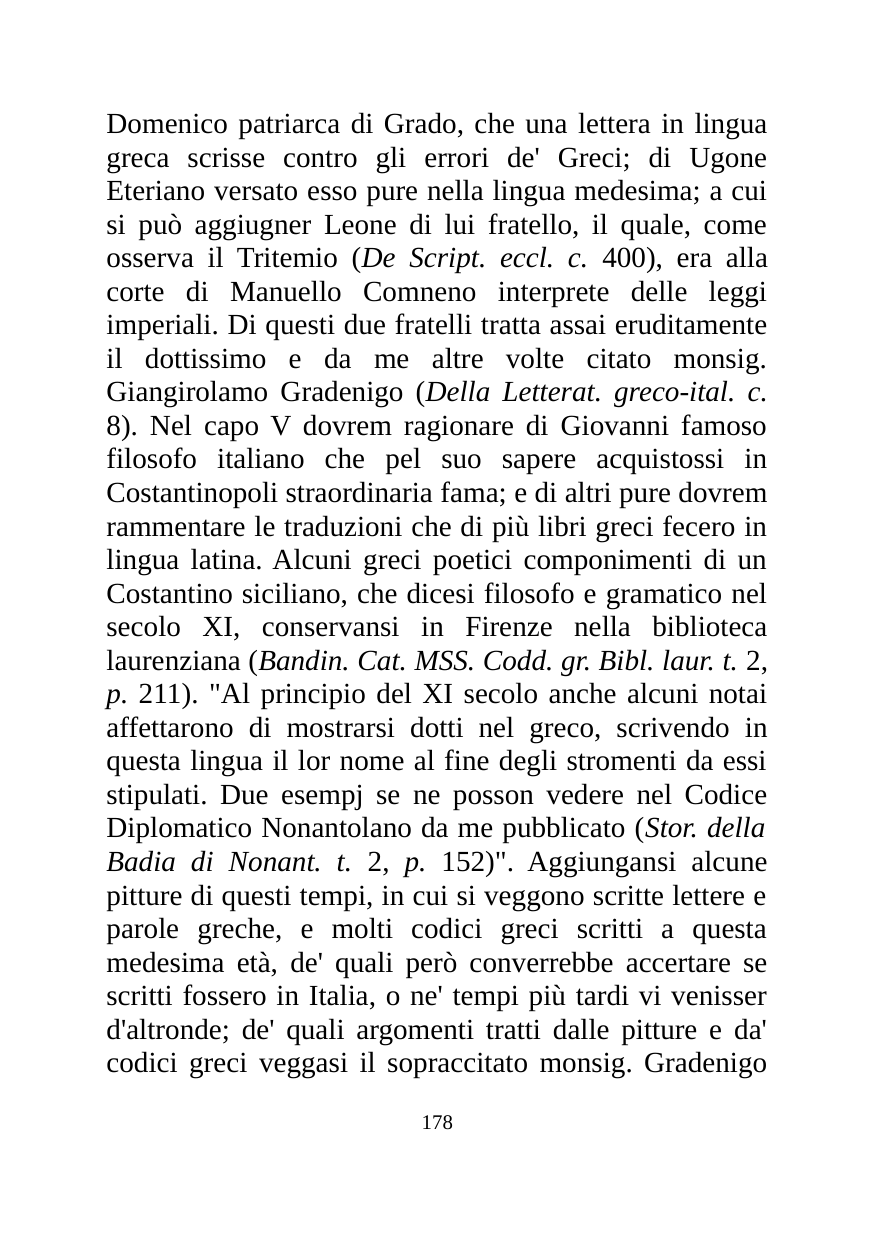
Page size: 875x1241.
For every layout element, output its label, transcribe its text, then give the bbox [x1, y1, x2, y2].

text Domenico patriarca di Grado, che una lettera in lingua greca scrisse contro gli errori de' Greci; di Ugone Eteriano versato esso pure nella lingua medesima; a cui si può aggiugner Leone di lui fratello, il quale, come osserva il Tritemio (De Script. eccl. c. 400), era alla corte di Manuello Comneno interprete delle leggi imperiali. Di questi due fratelli tratta assai eruditamente il dottissimo e da me altre volte citato monsig. Giangirolamo Gradenigo (Della Letterat. greco-ital. c. 8). Nel capo V dovrem ragionare di Giovanni famoso filosofo italiano che pel suo sapere acquistossi in Costantinopoli straordinaria fama; e di altri pure dovrem rammentare le traduzioni che di più libri greci fecero in lingua latina. Alcuni greci poetici componimenti di un Costantino siciliano, che dicesi filosofo e gramatico nel secolo XI, conservansi in Firenze nella biblioteca laurenziana (Bandin. Cat. MSS. Codd. gr. Bibl. laur. t. 2, p. 211). "Al principio del XI secolo anche alcuni notai affettarono di mostrarsi dotti nel greco, scrivendo in questa lingua il lor nome al fine degli stromenti da essi stipulati. Due esempj se ne posson vedere nel Codice Diplomatico Nonantolano da me pubblicato (Stor. della Badia di Nonant. t. 2, p. 152)". Aggiungansi alcune pitture di questi tempi, in cui si veggono scritte lettere e parole greche, e molti codici greci scritti a questa medesima età, de' quali però converrebbe accertare se scritti fossero in Italia, o ne' tempi più tardi vi venisser d'altronde; de' quali argomenti tratti dalle pitture e da' codici greci veggasi il sopraccitato monsig. Gradenigo [106, 106, 768, 1079]
